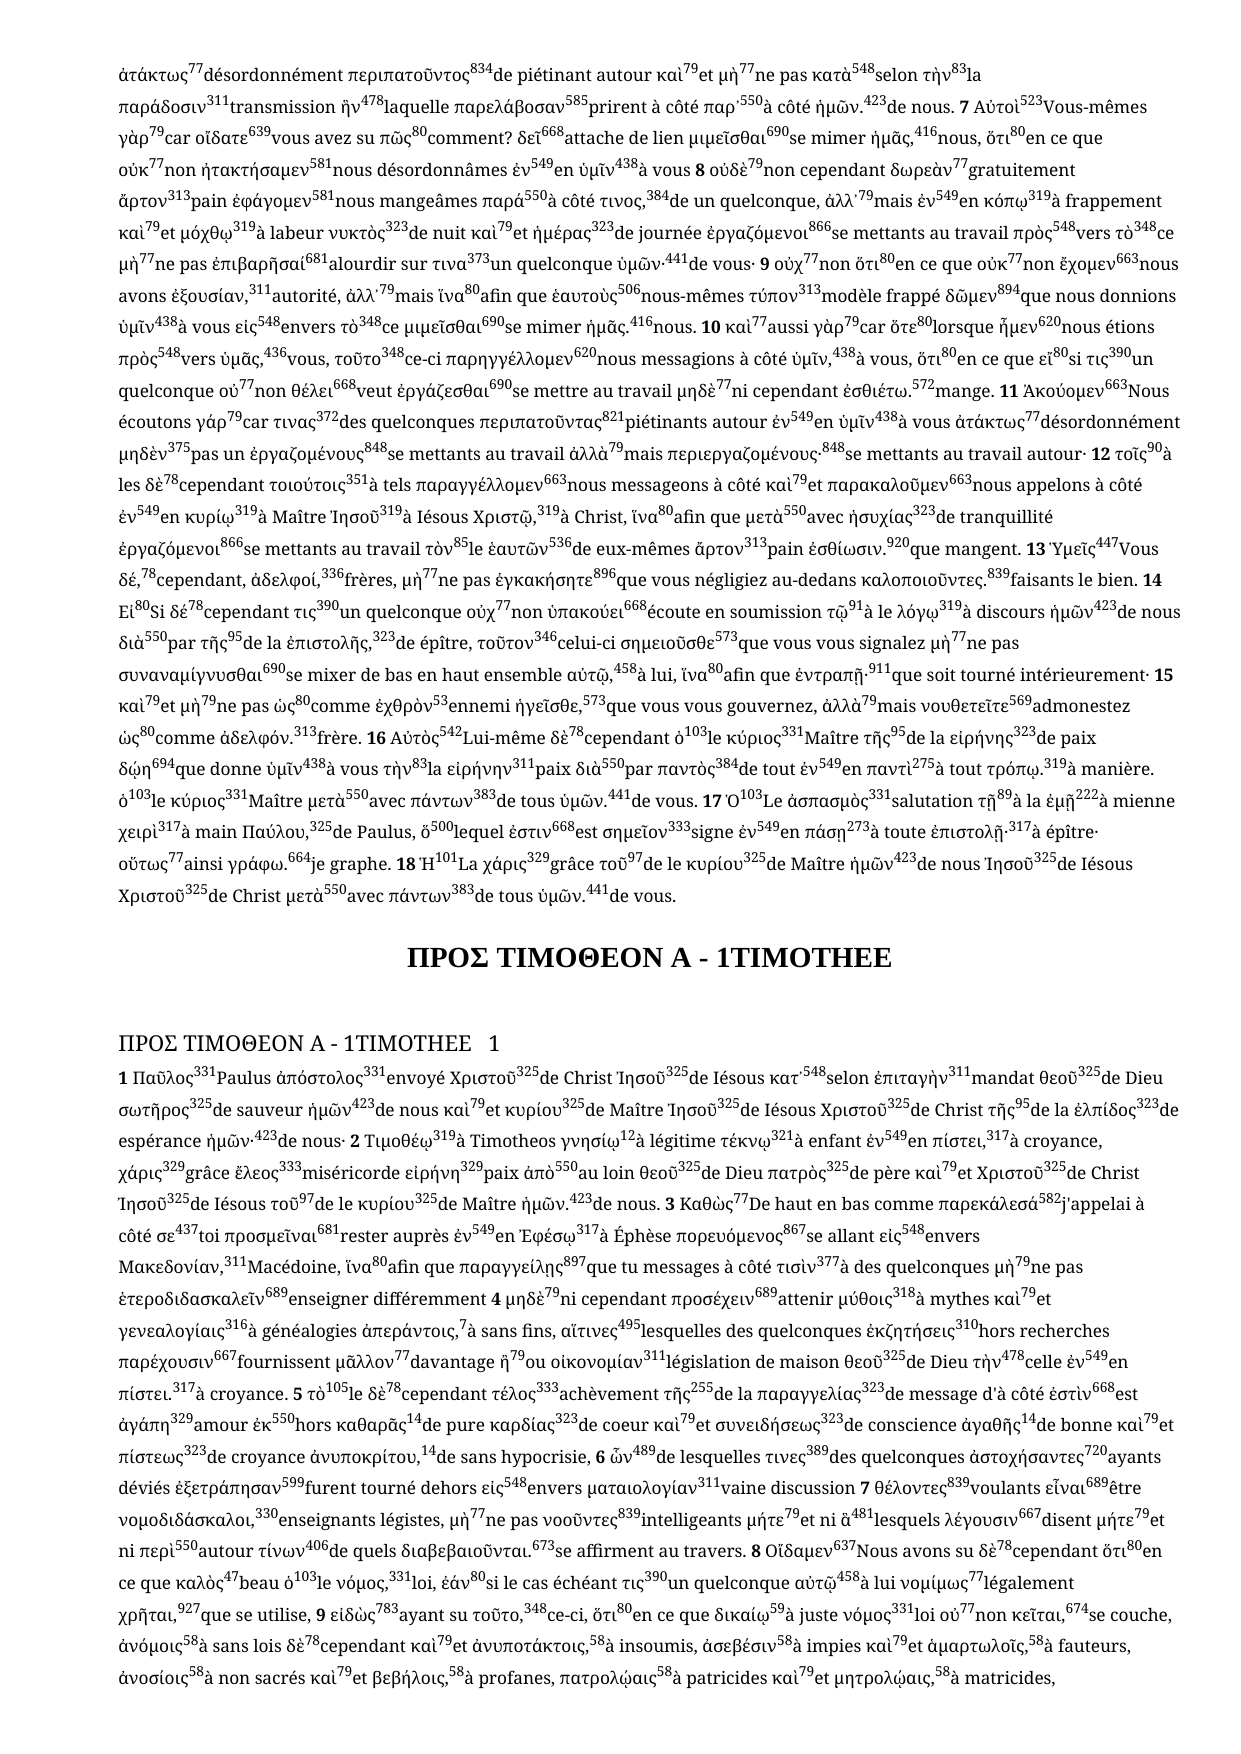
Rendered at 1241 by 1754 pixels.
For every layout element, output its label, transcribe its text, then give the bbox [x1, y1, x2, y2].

text ΠΡΟΣ ΤΙΜΟΘΕΟΝ Α - 1TIMOTHEE 1 [118, 1028, 1181, 1058]
text 1 Τὸ87Le λοιπὸν375restant προσεύχεσθε,573que vous vous priez, ἀδελφοί,336frères, περὶ550autour ἡμῶν,423de nous, ἵνα80afin que ὁ103le λόγος331discours τοῦ97de le κυρίου325de Maître τρέχῃ921que coure καὶ79et δοξάζηται932que soit glorifié καθὼς77de haut en bas comme καὶ77aussi πρὸς548vers ὑμᾶς,436vous, 2 καὶ79et ἵνα80afin que ῥυσθῶμεν906que nous soyons délivré ἀπὸ550au loin τῶν96de les ἀτόπων15de déplacés καὶ79et πονηρῶν15de méchants ἀνθρώπων·324de êtres humains· οὐ77non γὰρ79car πάντων383de tous ἡ101la πίστις.329croyance. 3 Πιστὸς47Croyable δέ78cependant ἐστιν668est ὁ103le κύριος,331Maître, ὃς498lequel στηρίξει606fixera ὑμᾶς436vous καὶ79et φυλάξει606gardiennera ἀπὸ550au loin τοῦ97de le πονηροῦ.65de méchant. 4 πεποίθαμεν637nous avons persuadé δὲ78cependant ἐν549en κυρίῳ319à Maître ἐφ᾽548sur ὑμᾶς,436vous, ὅτι80en ce que ἃ481lesquels παραγγέλλομεν663nous messageons à côté [καὶ79[et ἐποιήσατε583vous fîtes καὶ]79et] ποιεῖτε665vous faites καὶ79et ποιήσετε.603vous ferez. 5 Ὁ103Le δὲ78cependant κύριος331Maître κατευθύναι694que dirige droit de haut en bas ὑμῶν441de vous τὰς82les καρδίας310coeurs εἰς548envers τὴν83la ἀγάπην311amour τοῦ97de le θεοῦ325de Dieu καὶ79et εἰς548envers τὴν83la ὑπομονὴν311résistance τοῦ97de le Χριστοῦ.325de Christ. 6 Παραγγέλλομεν663Nous messageons à côté δὲ78cependant ὑμῖν,438à vous, ἀδελφοί,336frères, ἐν549en ὀνόματι321à nom τοῦ97de le κυρίου325de Maître [ἡμῶν]423[de nous] Ἰησοῦ325de Iésous Χριστοῦ325de Christ στέλλεσθαι690se équiper ὑμᾶς436vous ἀπὸ550au loin παντὸς281de tout ἀδελφοῦ325de frère ἀτάκτως77désordonnément περιπατοῦντος834de piétinant autour καὶ79et μὴ77ne pas κατὰ548selon τὴν83la παράδοσιν311transmission ἣν478laquelle παρελάβοσαν585prirent à côté παρ᾽550à côté ἡμῶν.423de nous. 7 Αὐτοὶ523Vous-mêmes γὰρ79car οἴδατε639vous avez su πῶς80comment? δεῖ668attache de lien μιμεῖσθαι690se mimer ἡμᾶς,416nous, ὅτι80en ce que οὐκ77non ἠτακτήσαμεν581nous désordonnâmes ἐν549en ὑμῖν438à vous 8 οὐδὲ79non cependant δωρεὰν77gratuitement ἄρτον313pain ἐφάγομεν581nous mangeâmes παρά550à côté τινος,384de un quelconque, ἀλλ᾽79mais ἐν549en κόπῳ319à frappement καὶ79et μόχθῳ319à labeur νυκτὸς323de nuit καὶ79et ἡμέρας323de journée ἐργαζόμενοι866se mettants au travail πρὸς548vers τὸ348ce μὴ77ne pas ἐπιβαρῆσαί681alourdir sur τινα373un quelconque ὑμῶν·441de vous· 9 οὐχ77non ὅτι80en ce que οὐκ77non ἔχομεν663nous avons ἐξουσίαν,311autorité, ἀλλ᾽79mais ἵνα80afin que ἑαυτοὺς506nous-mêmes τύπον313modèle frappé δῶμεν894que nous donnions ὑμῖν438à vous εἰς548envers τὸ348ce μιμεῖσθαι690se mimer ἡμᾶς.416nous. 10 καὶ77aussi γὰρ79car ὅτε80lorsque ἦμεν620nous étions πρὸς548vers ὑμᾶς,436vous, τοῦτο348ce-ci παρηγγέλλομεν620nous messagions à côté ὑμῖν,438à vous, ὅτι80en ce que εἴ80si τις390un quelconque οὐ77non θέλει668veut ἐργάζεσθαι690se mettre au travail μηδὲ77ni cependant ἐσθιέτω.572mange. 11 Ἀκούομεν663Nous écoutons γάρ79car τινας372des quelconques περιπατοῦντας821piétinants autour ἐν549en ὑμῖν438à vous ἀτάκτως77désordonnément μηδὲν375pas un ἐργαζομένους848se mettants au travail ἀλλὰ79mais περιεργαζομένους·848se mettants au travail autour· 12 τοῖς90à les δὲ78cependant τοιούτοις351à tels παραγγέλλομεν663nous messageons à côté καὶ79et παρακαλοῦμεν663nous appelons à côté ἐν549en κυρίῳ319à Maître Ἰησοῦ319à Iésous Χριστῷ,319à Christ, ἵνα80afin que μετὰ550avec ἡσυχίας323de tranquillité ἐργαζόμενοι866se mettants au travail τὸν85le ἑαυτῶν536de eux-mêmes ἄρτον313pain ἐσθίωσιν.920que mangent. 13 Ὑμεῖς447Vous δέ,78cependant, ἀδελφοί,336frères, μὴ77ne pas ἐγκακήσητε896que vous négligiez au-dedans καλοποιοῦντες.839faisants le bien. 14 Εἰ80Si δέ78cependant τις390un quelconque οὐχ77non ὑπακούει668écoute en soumission τῷ91à le λόγῳ319à discours ἡμῶν423de nous διὰ550par τῆς95de la ἐπιστολῆς,323de épître, τοῦτον346celui-ci σημειοῦσθε573que vous vous signalez μὴ77ne pas συναναμίγνυσθαι690se mixer de bas en haut ensemble αὐτῷ,458à lui, ἵνα80afin que ἐντραπῇ·911que soit tourné intérieurement· 15 καὶ79et μὴ79ne pas ὡς80comme ἐχθρὸν53ennemi ἡγεῖσθε,573que vous vous gouvernez, ἀλλὰ79mais νουθετεῖτε569admonestez ὡς80comme ἀδελφόν.313frère. 16 Αὐτὸς542Lui-même δὲ78cependant ὁ103le κύριος331Maître τῆς95de la εἰρήνης323de paix δῴη694que donne ὑμῖν438à vous τὴν83la εἰρήνην311paix διὰ550par παντὸς384de tout ἐν549en παντὶ275à tout τρόπῳ.319à manière. ὁ103le κύριος331Maître μετὰ550avec πάντων383de tous ὑμῶν.441de vous. 17 Ὁ103Le ἀσπασμὸς331salutation τῇ89à la ἐμῇ222à mienne χειρὶ317à main Παύλου,325de Paulus, ὅ500lequel ἐστιν668est σημεῖον333signe ἐν549en πάσῃ273à toute ἐπιστολῇ·317à épître· οὕτως77ainsi γράφω.664je graphe. 18 Ἡ101La χάρις329grâce τοῦ97de le κυρίου325de Maître ἡμῶν423de nous Ἰησοῦ325de Iésous Χριστοῦ325de Christ μετὰ550avec πάντων383de tous ὑμῶν.441de vous. [118, 59, 1181, 907]
subtitle ΠΡΟΣ ΤΙΜΟΘΕΟΝ Α - 1TIMOTHEE [118, 940, 1181, 974]
text 1 Παῦλος331Paulus ἀπόστολος331envoyé Χριστοῦ325de Christ Ἰησοῦ325de Iésous κατ᾽548selon ἐπιταγὴν311mandat θεοῦ325de Dieu σωτῆρος325de sauveur ἡμῶν423de nous καὶ79et κυρίου325de Maître Ἰησοῦ325de Iésous Χριστοῦ325de Christ τῆς95de la ἐλπίδος323de espérance ἡμῶν·423de nous· 2 Τιμοθέῳ319à Timotheos γνησίῳ12à légitime τέκνῳ321à enfant ἐν549en πίστει,317à croyance, χάρις329grâce ἔλεος333miséricorde εἰρήνη329paix ἀπὸ550au loin θεοῦ325de Dieu πατρὸς325de père καὶ79et Χριστοῦ325de Christ Ἰησοῦ325de Iésous τοῦ97de le κυρίου325de Maître ἡμῶν.423de nous. 3 Καθὼς77De haut en bas comme παρεκάλεσά582j'appelai à côté σε437toi προσμεῖναι681rester auprès ἐν549en Ἐφέσῳ317à Éphèse πορευόμενος867se allant εἰς548envers Μακεδονίαν,311Macédoine, ἵνα80afin que παραγγείλῃς897que tu messages à côté τισὶν377à des quelconques μὴ79ne pas ἑτεροδιδασκαλεῖν689enseigner différemment 4 μηδὲ79ni cependant προσέχειν689attenir μύθοις318à mythes καὶ79et γενεαλογίαις316à généalogies ἀπεράντοις,7à sans fins, αἵτινες495lesquelles des quelconques ἐκζητήσεις310hors recherches παρέχουσιν667fournissent μᾶλλον77davantage ἢ79ou οἰκονομίαν311législation de maison θεοῦ325de Dieu τὴν478celle ἐν549en πίστει.317à croyance. 5 τὸ105le δὲ78cependant τέλος333achèvement τῆς255de la παραγγελίας323de message d'à côté ἐστὶν668est ἀγάπη329amour ἐκ550hors καθαρᾶς14de pure καρδίας323de coeur καὶ79et συνειδήσεως323de conscience ἀγαθῆς14de bonne καὶ79et πίστεως323de croyance ἀνυποκρίτου,14de sans hypocrisie, 6 ὧν489de lesquelles τινες389des quelconques ἀστοχήσαντες720ayants déviés ἐξετράπησαν599furent tourné dehors εἰς548envers ματαιολογίαν311vaine discussion 7 θέλοντες839voulants εἶναι689être νομοδιδάσκαλοι,330enseignants légistes, μὴ77ne pas νοοῦντες839intelligeants μήτε79et ni ἃ481lesquels λέγουσιν667disent μήτε79et ni περὶ550autour τίνων406de quels διαβεβαιοῦνται.673se affirment au travers. 8 Οἴδαμεν637Nous avons su δὲ78cependant ὅτι80en ce que καλὸς47beau ὁ103le νόμος,331loi, ἐάν80si le cas échéant τις390un quelconque αὐτῷ458à lui νομίμως77légalement χρῆται,927que se utilise, 9 εἰδὼς783ayant su τοῦτο,348ce-ci, ὅτι80en ce que δικαίῳ59à juste νόμος331loi οὐ77non κεῖται,674se couche, ἀνόμοις58à sans lois δὲ78cependant καὶ79et ἀνυποτάκτοις,58à insoumis, ἀσεβέσιν58à impies καὶ79et ἁμαρτωλοῖς,58à fauteurs, ἀνοσίοις58à non sacrés καὶ79et βεβήλοις,58à profanes, πατρολῴαις58à patricides καὶ79et μητρολῴαις,58à matricides, ἀνδροφόνοις58à hommes tueurs 10 πόρνοις58à pornos ἀρσενοκοίταις318à mâles en couche ἀνδραποδισταῖς58à hommes pieds ψεύσταις318à menteurs ἐπιόρκοις,58à surpasseurs de serment, καὶ79et εἴ80si τι289un quelconque ἕτερον392autre-différent τῇ89à la ὑγιαινούσῃ826à étante sain διδασκαλίᾳ317à enseignement ἀντίκειται674se couche contre 11 κατὰ548selon τὸ87le εὐαγγέλιον315évangile τῆς95de la δόξης323de gloire τοῦ97de le μακαρίου16de bienheureux θεοῦ,325de Dieu, ὃ482lequel ἐπιστεύθην596je fus cru ἐγώ.431moi. 12 Χάριν311Grâce ἔχω664j'ai τῷ352à celui ἐνδυναμώσαντί713à ayant fortifié dans με417moi Χριστῷ319à Christ Ἰησοῦ319à Iésous τῷ91à le κυρίῳ319à Maître ἡμῶν,423de nous, ὅτι80en ce que πιστόν53croyable με417moi ἡγήσατο592se gouverna θέμενος740se ayant posé εἰς548envers διακονίαν311service 13 τὸ87le πρότερον55plus avant ὄντα822étant βλάσφημον53blasphématoire καὶ79et διώκτην313poursuivant καὶ79et ὑβριστήν,313brute, ἀλλ᾽79mais ἠλεήθην,596je fus fait miséricorde, ὅτι80en ce que ἀγνοῶν840méconnaissant ἐποίησα582je fis ἐν549en ἀπιστίᾳ·317à incroyance· 14 ὑπερεπλεόνασεν586fit plus nombreux au-dessus δὲ78cependant ἡ101la χάρις329grâce τοῦ97de le κυρίου325de Maître ἡμῶν423de nous μετὰ550avec πίστεως323de croyance καὶ79et ἀγάπης323de amour τῆς356de celle ἐν549en Χριστῷ319à Christ Ἰησοῦ.319à Iésous. 15 πιστὸς71croyable ὁ103le λόγος331discours καὶ79et πάσης279de toute ἀποδοχῆς323de large acceptation ἄξιος,71digne, ὅτι80en ce que Χριστὸς331Christ Ἰησοῦς331Iésous ἦλθεν586vint εἰς548envers τὸν85le κόσμον313monde ἁμαρτωλοὺς52fauteurs σῶσαι,681sauver, ὧν491de lesquels πρῶτός71premier εἰμι664je suis ἐγώ.431moi. 16 ἀλλὰ79mais διὰ548par le fait de τοῦτο348ce-ci ἠλεήθην,596je fus fait miséricorde, ἵνα80afin que ἐν549en ἐμοὶ420à moi πρώτῳ59à premier ἐνδείξηται905que se montre dedans Ἰησοῦς331Iésous Χριστὸς331Christ τὴν243la ἅπασαν267en totalité μακροθυμίαν311distance de fureur πρὸς548vers ὑποτύπωσιν311esquisse τῶν357de ceux μελλόντων833de imminants πιστεύειν689croire ἐπ᾽549sur αὐτῷ458à lui εἰς548envers ζωὴν311vie αἰώνιον.2éternelle. 17 Τῷ91à Le δὲ78cependant βασιλεῖ319à roi τῶν96de les αἰώνων,324de ères, ἀφθάρτῳ10à incorruptible ἀοράτῳ10à invisible μόνῳ121à seul θεῷ,319à Dieu, τιμὴ329valeur καὶ79et δόξα329gloire εἰς548envers τοὺς84les αἰῶνας312ères τῶν96de les αἰώνων,324de ères, ἀμήν.304amen. 18 Ταύτην136Celle-ci τὴν83la παραγγελίαν311message d'à côté παρατίθεμαί670je me pose à côté σοι,439à toi, τέκνον339enfant Τιμόθεε,337Timotheos, κατὰ548selon τὰς82les προαγούσας819menantes devant ἐπὶ548sur σὲ437toi προφητείας,310prophéties, ἵνα80afin que στρατεύῃ925que tu te guerroies en soldat ἐν549en αὐταῖς455à elles τὴν83la καλὴν2belle στρατείαν311guerre de soldat 19 ἔχων840ayant πίστιν311croyance καὶ79et ἀγαθὴν2bonne συνείδησιν,311conscience, ἥν478laquelle τινες389des quelconques ἀπωσάμενοι739se ayants poussés au loin περὶ548autour τὴν243la πίστιν311croyance ἐναυάγησαν,585naufragèrent, 20 ὧν491de lesquels ἐστιν668est Ὑμέναιος331Uménaios καὶ79et Ἀλέξανδρος,331Alexandre, οὓς479lesquels παρέδωκα582je livrai τῷ91à le σατανᾷ,319à Satanas, ἵνα80afin que παιδευθῶσιν910que soient éduqué μὴ77ne pas βλασφημεῖν.689blasphémer. [118, 1062, 1181, 1689]
